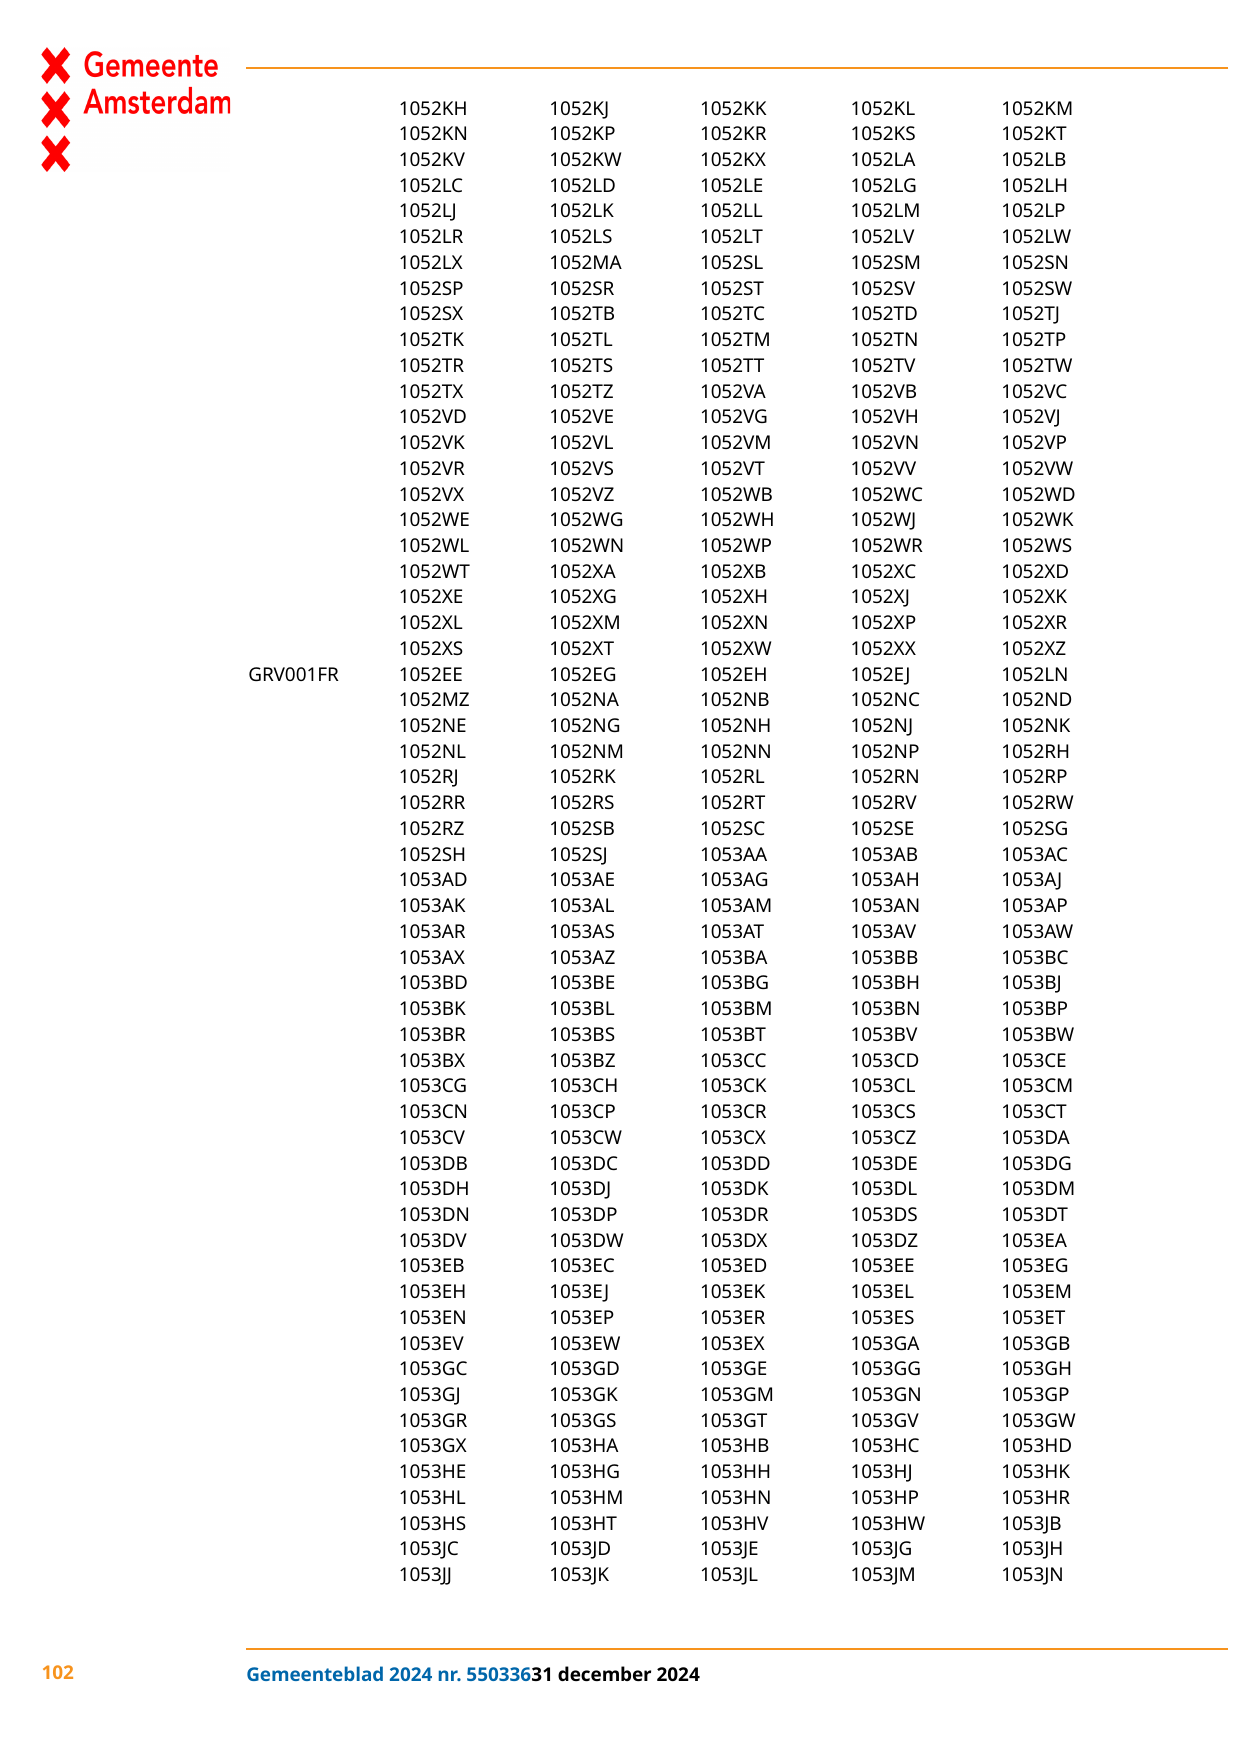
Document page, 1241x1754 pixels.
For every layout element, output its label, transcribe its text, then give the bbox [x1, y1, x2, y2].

table_cell 1053CK [700, 1073, 850, 1098]
table_cell 1052WS [1001, 532, 1152, 558]
table_cell 1053GP [1001, 1381, 1152, 1407]
table_cell [248, 532, 398, 558]
table_cell 1052VK [399, 429, 549, 455]
table_cell 1053HV [700, 1510, 850, 1536]
table_cell 1052XX [850, 635, 1001, 661]
table_cell 1052KJ [549, 95, 700, 121]
table_cell 1052XE [399, 584, 549, 609]
table_cell [248, 1201, 398, 1227]
table_cell 1053BJ [1001, 970, 1152, 995]
table_cell [248, 1098, 398, 1124]
table_cell 1052VR [399, 455, 549, 481]
table_cell 1053EW [549, 1330, 700, 1356]
table_cell 1053GE [700, 1356, 850, 1381]
table_cell 1053EH [399, 1278, 549, 1304]
table_cell 1052RZ [399, 815, 549, 841]
table_cell 1053DG [1001, 1150, 1152, 1175]
table_cell 1053AR [399, 918, 549, 944]
table_cell 1052ST [700, 275, 850, 301]
table_cell 1053EK [700, 1278, 850, 1304]
table_cell 1052VM [700, 429, 850, 455]
table_cell 1052VX [399, 481, 549, 506]
table_cell 1052KX [700, 146, 850, 172]
table_cell 1053CX [700, 1124, 850, 1150]
table_cell 1052XH [700, 584, 850, 609]
table_cell 1053GV [850, 1407, 1001, 1433]
table_cell 1052VB [850, 378, 1001, 403]
table_cell 1053ET [1001, 1304, 1152, 1330]
table_cell 1052LW [1001, 224, 1152, 249]
table_cell 1052EJ [850, 661, 1001, 687]
table_cell 1052WB [700, 481, 850, 506]
table_cell 1052SR [549, 275, 700, 301]
table_cell 1053HG [549, 1459, 700, 1484]
table_cell 1052VP [1001, 429, 1152, 455]
table_cell 1053BC [1001, 944, 1152, 969]
table_cell 1052VH [850, 404, 1001, 429]
table_cell 1053AS [549, 918, 700, 944]
table_cell 1053BT [700, 1021, 850, 1047]
table_cell 1053GW [1001, 1407, 1152, 1433]
table_cell [248, 378, 398, 403]
table_cell 1052RR [399, 790, 549, 815]
table_cell 1053BN [850, 995, 1001, 1021]
table_cell 1052XC [850, 558, 1001, 584]
table_cell 1052MZ [399, 687, 549, 712]
table_cell [248, 352, 398, 378]
table_cell 1052WJ [850, 506, 1001, 532]
table_cell 1052VJ [1001, 404, 1152, 429]
table_cell 1053GC [399, 1356, 549, 1381]
table_cell 1053DB [399, 1150, 549, 1175]
table_cell 1053CH [549, 1073, 700, 1098]
table_cell [248, 764, 398, 789]
table_cell 1052WP [700, 532, 850, 558]
table_cell 1052VD [399, 404, 549, 429]
table_cell 1052RK [549, 764, 700, 789]
table_cell [248, 249, 398, 275]
table_cell 1053DT [1001, 1201, 1152, 1227]
table_cell 1053GK [549, 1381, 700, 1407]
table_cell [248, 815, 398, 841]
table_cell 1053BM [700, 995, 850, 1021]
table_cell [248, 1561, 398, 1587]
table_cell 1052LH [1001, 172, 1152, 198]
table_cell 1052VT [700, 455, 850, 481]
table_cell 1052RL [700, 764, 850, 789]
table_cell 1052KL [850, 95, 1001, 121]
table_cell 1052XL [399, 609, 549, 635]
table_cell 1052XZ [1001, 635, 1152, 661]
table_cell 1052NC [850, 687, 1001, 712]
table_cell 1052WC [850, 481, 1001, 506]
table_cell 1052WG [549, 506, 700, 532]
table_cell [248, 712, 398, 738]
table_cell 1052XM [549, 609, 700, 635]
table_cell 1052NM [549, 738, 700, 764]
table_cell 1052VA [700, 378, 850, 403]
table_cell 1053DK [700, 1175, 850, 1201]
table_cell [248, 1227, 398, 1253]
table_cell 1053AC [1001, 841, 1152, 867]
table_cell 1053BS [549, 1021, 700, 1047]
table_cell 1052RJ [399, 764, 549, 789]
table_cell 1053GN [850, 1381, 1001, 1407]
table_cell 1052XN [700, 609, 850, 635]
table_cell 1052KH [399, 95, 549, 121]
table_cell 1053CE [1001, 1047, 1152, 1072]
table_cell 1053CW [549, 1124, 700, 1150]
table_cell 1053BG [700, 970, 850, 995]
table_cell 1052SC [700, 815, 850, 841]
table_cell 1052TP [1001, 326, 1152, 352]
table_cell 1053HL [399, 1484, 549, 1510]
table_cell 1053BH [850, 970, 1001, 995]
table_cell 1052LP [1001, 198, 1152, 223]
table_cell 1053DJ [549, 1175, 700, 1201]
table_cell [248, 172, 398, 198]
table_cell 1053GD [549, 1356, 700, 1381]
table_cell 1053DP [549, 1201, 700, 1227]
table_cell 1052WL [399, 532, 549, 558]
table_cell 1053DZ [850, 1227, 1001, 1253]
table_cell 1053CZ [850, 1124, 1001, 1150]
table_cell 1053AK [399, 893, 549, 918]
table_cell 1052XP [850, 609, 1001, 635]
table_cell 1053HE [399, 1459, 549, 1484]
table_cell 1053AE [549, 867, 700, 892]
table_cell 1052LT [700, 224, 850, 249]
table_cell 1052XB [700, 558, 850, 584]
table_cell 1053EP [549, 1304, 700, 1330]
table_cell 1053JJ [399, 1561, 549, 1587]
table_cell [248, 481, 398, 506]
table_cell 1053GS [549, 1407, 700, 1433]
table_cell 1053HH [700, 1459, 850, 1484]
table_cell 1053GH [1001, 1356, 1152, 1381]
table_cell 1052XT [549, 635, 700, 661]
table_cell 1052TT [700, 352, 850, 378]
table_cell 1052LX [399, 249, 549, 275]
table_cell 1052LG [850, 172, 1001, 198]
table_cell [248, 1407, 398, 1433]
table_cell [248, 224, 398, 249]
table_cell 1052MA [549, 249, 700, 275]
table_cell 1052NJ [850, 712, 1001, 738]
table_cell 1052VG [700, 404, 850, 429]
table_cell 1053CL [850, 1073, 1001, 1098]
table_cell 1053JD [549, 1536, 700, 1561]
table_cell 1053DW [549, 1227, 700, 1253]
table_cell 1052TD [850, 301, 1001, 326]
table_cell 1053BW [1001, 1021, 1152, 1047]
table_cell 1052XW [700, 635, 850, 661]
table_cell 1053DD [700, 1150, 850, 1175]
table_cell 1053EC [549, 1253, 700, 1278]
table_cell 1053EX [700, 1330, 850, 1356]
table_cell [248, 635, 398, 661]
table_cell 1053JC [399, 1536, 549, 1561]
table_cell [248, 995, 398, 1021]
table_cell 1052WD [1001, 481, 1152, 506]
table_cell 1053HP [850, 1484, 1001, 1510]
table_cell [248, 1278, 398, 1304]
table_cell 1053AP [1001, 893, 1152, 918]
table_cell 1052LR [399, 224, 549, 249]
table_cell 1053DS [850, 1201, 1001, 1227]
table_cell 1052LB [1001, 146, 1152, 172]
table_cell [248, 867, 398, 892]
table_cell 1053AJ [1001, 867, 1152, 892]
table_cell 1052WH [700, 506, 850, 532]
table_cell 1052RT [700, 790, 850, 815]
table_cell [248, 1124, 398, 1150]
table_cell [248, 841, 398, 867]
table_cell [248, 1175, 398, 1201]
table_cell 1052SB [549, 815, 700, 841]
table_cell 1053BA [700, 944, 850, 969]
table_cell 1052WT [399, 558, 549, 584]
table_cell 1053AD [399, 867, 549, 892]
table_cell 1053DX [700, 1227, 850, 1253]
table_cell [248, 1150, 398, 1175]
table_cell 1052SP [399, 275, 549, 301]
table_cell 1052VN [850, 429, 1001, 455]
table_cell 1052RH [1001, 738, 1152, 764]
table_cell 1053HT [549, 1510, 700, 1536]
table_cell 1052TR [399, 352, 549, 378]
table_cell [248, 1253, 398, 1278]
table_cell 1053HD [1001, 1433, 1152, 1458]
table_cell 1052VL [549, 429, 700, 455]
table_cell 1052LK [549, 198, 700, 223]
table_cell [248, 558, 398, 584]
table_cell 1053JB [1001, 1510, 1152, 1536]
table_cell [248, 1047, 398, 1072]
table_cell 1052XR [1001, 609, 1152, 635]
table_cell 1052NK [1001, 712, 1152, 738]
table_cell 1053GT [700, 1407, 850, 1433]
table_cell 1053AN [850, 893, 1001, 918]
table_cell 1052RV [850, 790, 1001, 815]
table_cell 1052VV [850, 455, 1001, 481]
table_cell 1052TC [700, 301, 850, 326]
table_cell 1052WE [399, 506, 549, 532]
table_cell 1052TM [700, 326, 850, 352]
table_cell [248, 687, 398, 712]
table_cell 1052TN [850, 326, 1001, 352]
table_cell 1052KV [399, 146, 549, 172]
table_cell 1052LV [850, 224, 1001, 249]
table_cell 1053BX [399, 1047, 549, 1072]
table_cell 1052LS [549, 224, 700, 249]
table_cell [248, 95, 398, 121]
table_cell [248, 738, 398, 764]
table_cell 1052KW [549, 146, 700, 172]
table_cell 1053AA [700, 841, 850, 867]
table_cell 1052SJ [549, 841, 700, 867]
table_cell 1053CS [850, 1098, 1001, 1124]
table_cell 1052ND [1001, 687, 1152, 712]
table_cell [248, 970, 398, 995]
table_cell 1053JK [549, 1561, 700, 1587]
table_cell 1053BR [399, 1021, 549, 1047]
table_cell 1053EL [850, 1278, 1001, 1304]
table_cell 1052NP [850, 738, 1001, 764]
table_cell 1052TX [399, 378, 549, 403]
table_cell 1053DH [399, 1175, 549, 1201]
table_cell 1053CC [700, 1047, 850, 1072]
table_cell 1053CD [850, 1047, 1001, 1072]
table_cell 1052NG [549, 712, 700, 738]
table_cell 1053GA [850, 1330, 1001, 1356]
table_cell 1052WK [1001, 506, 1152, 532]
table_cell [248, 1330, 398, 1356]
table_cell [248, 1356, 398, 1381]
table_cell 1053CN [399, 1098, 549, 1124]
table_cell 1053BZ [549, 1047, 700, 1072]
table_cell [248, 1381, 398, 1407]
table_cell 1053CG [399, 1073, 549, 1098]
table_cell 1053DN [399, 1201, 549, 1227]
table_cell 1053GJ [399, 1381, 549, 1407]
table_cell 1052TL [549, 326, 700, 352]
table_cell 1052SW [1001, 275, 1152, 301]
table_cell 1053CM [1001, 1073, 1152, 1098]
table_cell 1053EE [850, 1253, 1001, 1278]
table_cell 1052NE [399, 712, 549, 738]
table_cell 1053AB [850, 841, 1001, 867]
table_cell 1052VW [1001, 455, 1152, 481]
table_cell 1052XG [549, 584, 700, 609]
table_cell 1053AV [850, 918, 1001, 944]
table_cell 1052SE [850, 815, 1001, 841]
table_cell 1053EA [1001, 1227, 1152, 1253]
table_cell 1052SL [700, 249, 850, 275]
table_cell 1053AL [549, 893, 700, 918]
table_cell 1053JG [850, 1536, 1001, 1561]
table_cell 1053BE [549, 970, 700, 995]
table_cell [248, 1459, 398, 1484]
table_cell 1052KS [850, 121, 1001, 146]
table_cell 1052LE [700, 172, 850, 198]
table_cell 1052XK [1001, 584, 1152, 609]
table_cell [248, 301, 398, 326]
table_cell [248, 506, 398, 532]
table_cell 1052RW [1001, 790, 1152, 815]
table_cell 1052VE [549, 404, 700, 429]
table_cell 1053AH [850, 867, 1001, 892]
table_cell 1053HK [1001, 1459, 1152, 1484]
table_cell 1052NN [700, 738, 850, 764]
table_cell 1052LL [700, 198, 850, 223]
table_cell 1052WN [549, 532, 700, 558]
table_cell 1053BD [399, 970, 549, 995]
table_cell 1052XS [399, 635, 549, 661]
table_cell 1053DA [1001, 1124, 1152, 1150]
table_cell 1052KP [549, 121, 700, 146]
table_cell 1053ED [700, 1253, 850, 1278]
table_cell [248, 584, 398, 609]
table_cell 1052TJ [1001, 301, 1152, 326]
table_cell 1053EB [399, 1253, 549, 1278]
table_cell 1052SG [1001, 815, 1152, 841]
table_cell 1052EE [399, 661, 549, 687]
table_cell 1052SN [1001, 249, 1152, 275]
table_cell 1053EG [1001, 1253, 1152, 1278]
table_cell 1053DV [399, 1227, 549, 1253]
table_cell 1053GM [700, 1381, 850, 1407]
table_cell [248, 918, 398, 944]
table_cell 1053HS [399, 1510, 549, 1536]
table_cell 1053BL [549, 995, 700, 1021]
table_cell 1052KM [1001, 95, 1152, 121]
table_cell 1053DE [850, 1150, 1001, 1175]
table_cell 1052VZ [549, 481, 700, 506]
table_cell 1052LN [1001, 661, 1152, 687]
table_cell 1053GG [850, 1356, 1001, 1381]
table_cell 1052VC [1001, 378, 1152, 403]
table_cell [248, 146, 398, 172]
table_cell 1052VS [549, 455, 700, 481]
table_cell [248, 1510, 398, 1536]
table_cell 1053ES [850, 1304, 1001, 1330]
table_cell 1052TW [1001, 352, 1152, 378]
table_cell 1053DM [1001, 1175, 1152, 1201]
table_cell 1052SH [399, 841, 549, 867]
table_cell 1053JM [850, 1561, 1001, 1587]
table_cell 1053BK [399, 995, 549, 1021]
table_cell 1052RN [850, 764, 1001, 789]
table_cell 1053JL [700, 1561, 850, 1587]
table_cell [248, 404, 398, 429]
table_cell [248, 944, 398, 969]
table_cell [248, 1536, 398, 1561]
table_cell 1053GX [399, 1433, 549, 1458]
table_cell 1052LA [850, 146, 1001, 172]
table_cell 1053JN [1001, 1561, 1152, 1587]
table_cell 1052XD [1001, 558, 1152, 584]
table_cell 1052SM [850, 249, 1001, 275]
table_cell 1052EH [700, 661, 850, 687]
table_cell 1053DR [700, 1201, 850, 1227]
table_cell [248, 121, 398, 146]
table_cell 1053HR [1001, 1484, 1152, 1510]
table_cell 1053HJ [850, 1459, 1001, 1484]
table_cell 1052NL [399, 738, 549, 764]
table_cell 1052TK [399, 326, 549, 352]
table_cell 1052WR [850, 532, 1001, 558]
table_cell [248, 326, 398, 352]
table_cell 1052LM [850, 198, 1001, 223]
table_cell 1053AX [399, 944, 549, 969]
table_cell 1053CR [700, 1098, 850, 1124]
table_cell 1052LJ [399, 198, 549, 223]
table_cell 1052KT [1001, 121, 1152, 146]
table_cell [248, 455, 398, 481]
table_cell 1053JE [700, 1536, 850, 1561]
table_cell 1053CV [399, 1124, 549, 1150]
table_cell 1053AG [700, 867, 850, 892]
table_cell 1053EV [399, 1330, 549, 1356]
table_cell GRV001FR [248, 661, 398, 687]
table_cell 1052LD [549, 172, 700, 198]
table_cell [248, 1433, 398, 1458]
table_cell [248, 1073, 398, 1098]
table_cell 1053DL [850, 1175, 1001, 1201]
table_cell 1052SV [850, 275, 1001, 301]
table_cell 1052TZ [549, 378, 700, 403]
table_cell 1053EJ [549, 1278, 700, 1304]
table_cell 1052NH [700, 712, 850, 738]
table_cell 1053BB [850, 944, 1001, 969]
table_cell 1052KK [700, 95, 850, 121]
table_cell 1053HW [850, 1510, 1001, 1536]
table_cell 1052XA [549, 558, 700, 584]
table_cell 1052TS [549, 352, 700, 378]
table_cell 1053JH [1001, 1536, 1152, 1561]
table_cell 1053EM [1001, 1278, 1152, 1304]
table_cell [248, 893, 398, 918]
table_cell 1053GR [399, 1407, 549, 1433]
table_cell 1052KR [700, 121, 850, 146]
table_cell 1053BV [850, 1021, 1001, 1047]
table_cell [248, 1304, 398, 1330]
table_cell 1053ER [700, 1304, 850, 1330]
table_cell 1053DC [549, 1150, 700, 1175]
table_cell 1053BP [1001, 995, 1152, 1021]
table_cell 1052KN [399, 121, 549, 146]
table_cell 1053GB [1001, 1330, 1152, 1356]
table_cell 1052TB [549, 301, 700, 326]
table_cell [248, 429, 398, 455]
table_cell 1053AW [1001, 918, 1152, 944]
table_cell 1053CP [549, 1098, 700, 1124]
table_cell [248, 275, 398, 301]
table_cell 1052RP [1001, 764, 1152, 789]
table_cell [248, 790, 398, 815]
table_cell 1052XJ [850, 584, 1001, 609]
picture [41, 47, 231, 172]
table_cell 1052EG [549, 661, 700, 687]
table_cell [248, 198, 398, 223]
table_cell 1053AM [700, 893, 850, 918]
table_cell [248, 1021, 398, 1047]
table_cell 1052TV [850, 352, 1001, 378]
table_cell 1053EN [399, 1304, 549, 1330]
table_cell 1052RS [549, 790, 700, 815]
table_cell 1052NA [549, 687, 700, 712]
table_cell 1053CT [1001, 1098, 1152, 1124]
table_cell 1053AZ [549, 944, 700, 969]
table_cell [248, 1484, 398, 1510]
table_cell 1052LC [399, 172, 549, 198]
table_cell 1052NB [700, 687, 850, 712]
table_cell 1053HC [850, 1433, 1001, 1458]
table_cell 1053HM [549, 1484, 700, 1510]
table_cell 1052SX [399, 301, 549, 326]
table_cell 1053HB [700, 1433, 850, 1458]
table_cell 1053AT [700, 918, 850, 944]
table_cell 1053HN [700, 1484, 850, 1510]
table_cell [248, 609, 398, 635]
table_cell 1053HA [549, 1433, 700, 1458]
